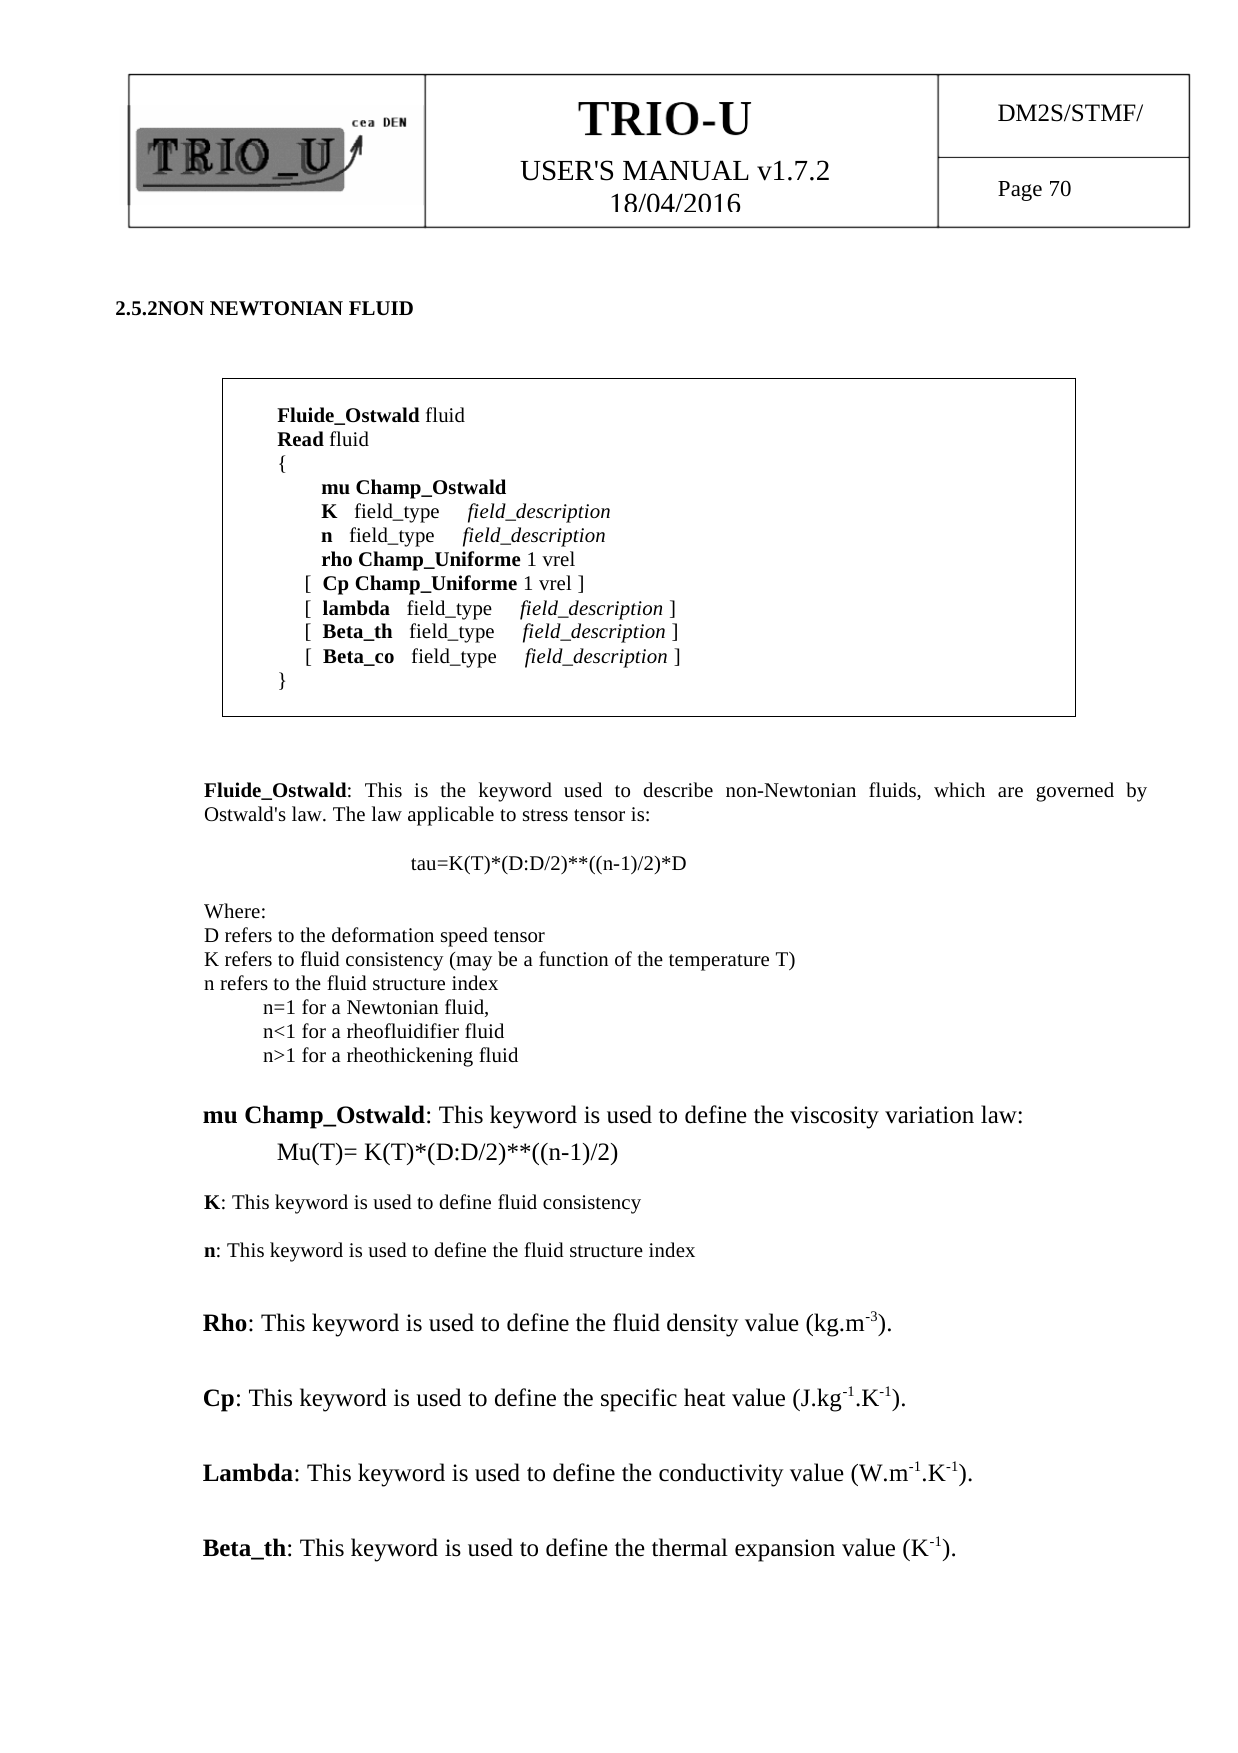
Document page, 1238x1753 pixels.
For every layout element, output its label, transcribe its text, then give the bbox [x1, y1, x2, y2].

text Cp: This keyword is used to define the specific heat value (J.kg-1.K-1). [203, 1375, 1165, 1412]
text Beta_th: This keyword is used to define the thermal expansion value (K-1). [203, 1525, 1165, 1562]
text Rho: This keyword is used to define the fluid density value (kg.m-3). [203, 1300, 1165, 1337]
text n refers to the fluid structure index [204, 971, 1149, 995]
subtitle NON NEWTONIAN FLUID [115, 295, 1164, 319]
text n: This keyword is used to define the fluid structure index [204, 1238, 1149, 1262]
table_header Fluide_Ostwald fluid Read fluid { mu Champ_Ostwald K field_type field_description n field_type field_description rho Champ_Uniforme 1 vrel [ Cp Champ_Uniforme 1 vrel ] [ lambda field_type field_description ] [ Beta_th field_type field_description ] [ Beta_co field_type field_description ] } [223, 379, 1075, 716]
text D refers to the deformation speed tensor [204, 923, 1149, 947]
text Fluide_Ostwald: This is the keyword used to describe non-Newtonian fluids, which are governed by Ostwald's law. The law applicable to stress tensor is: [204, 778, 1149, 826]
text n>1 for a rheothickening fluid [204, 1043, 1149, 1067]
text K: This keyword is used to define fluid consistency [204, 1190, 1149, 1214]
text Mu(T)= K(T)*(D:D/2)**((n-1)/2) [203, 1128, 1165, 1166]
text Where: [204, 898, 1149, 923]
text Lambda: This keyword is used to define the conductivity value (W.m-1.K-1). [203, 1450, 1165, 1487]
text K refers to fluid consistency (may be a function of the temperature T) [204, 947, 1149, 971]
text n=1 for a Newtonian fluid, [204, 995, 1149, 1019]
text mu Champ_Ostwald: This keyword is used to define the viscosity variation law: [203, 1091, 1165, 1128]
text n<1 for a rheofluidifier fluid [263, 1019, 1149, 1043]
text tau=K(T)*(D:D/2)**((n-1)/2)*D [352, 850, 1149, 874]
